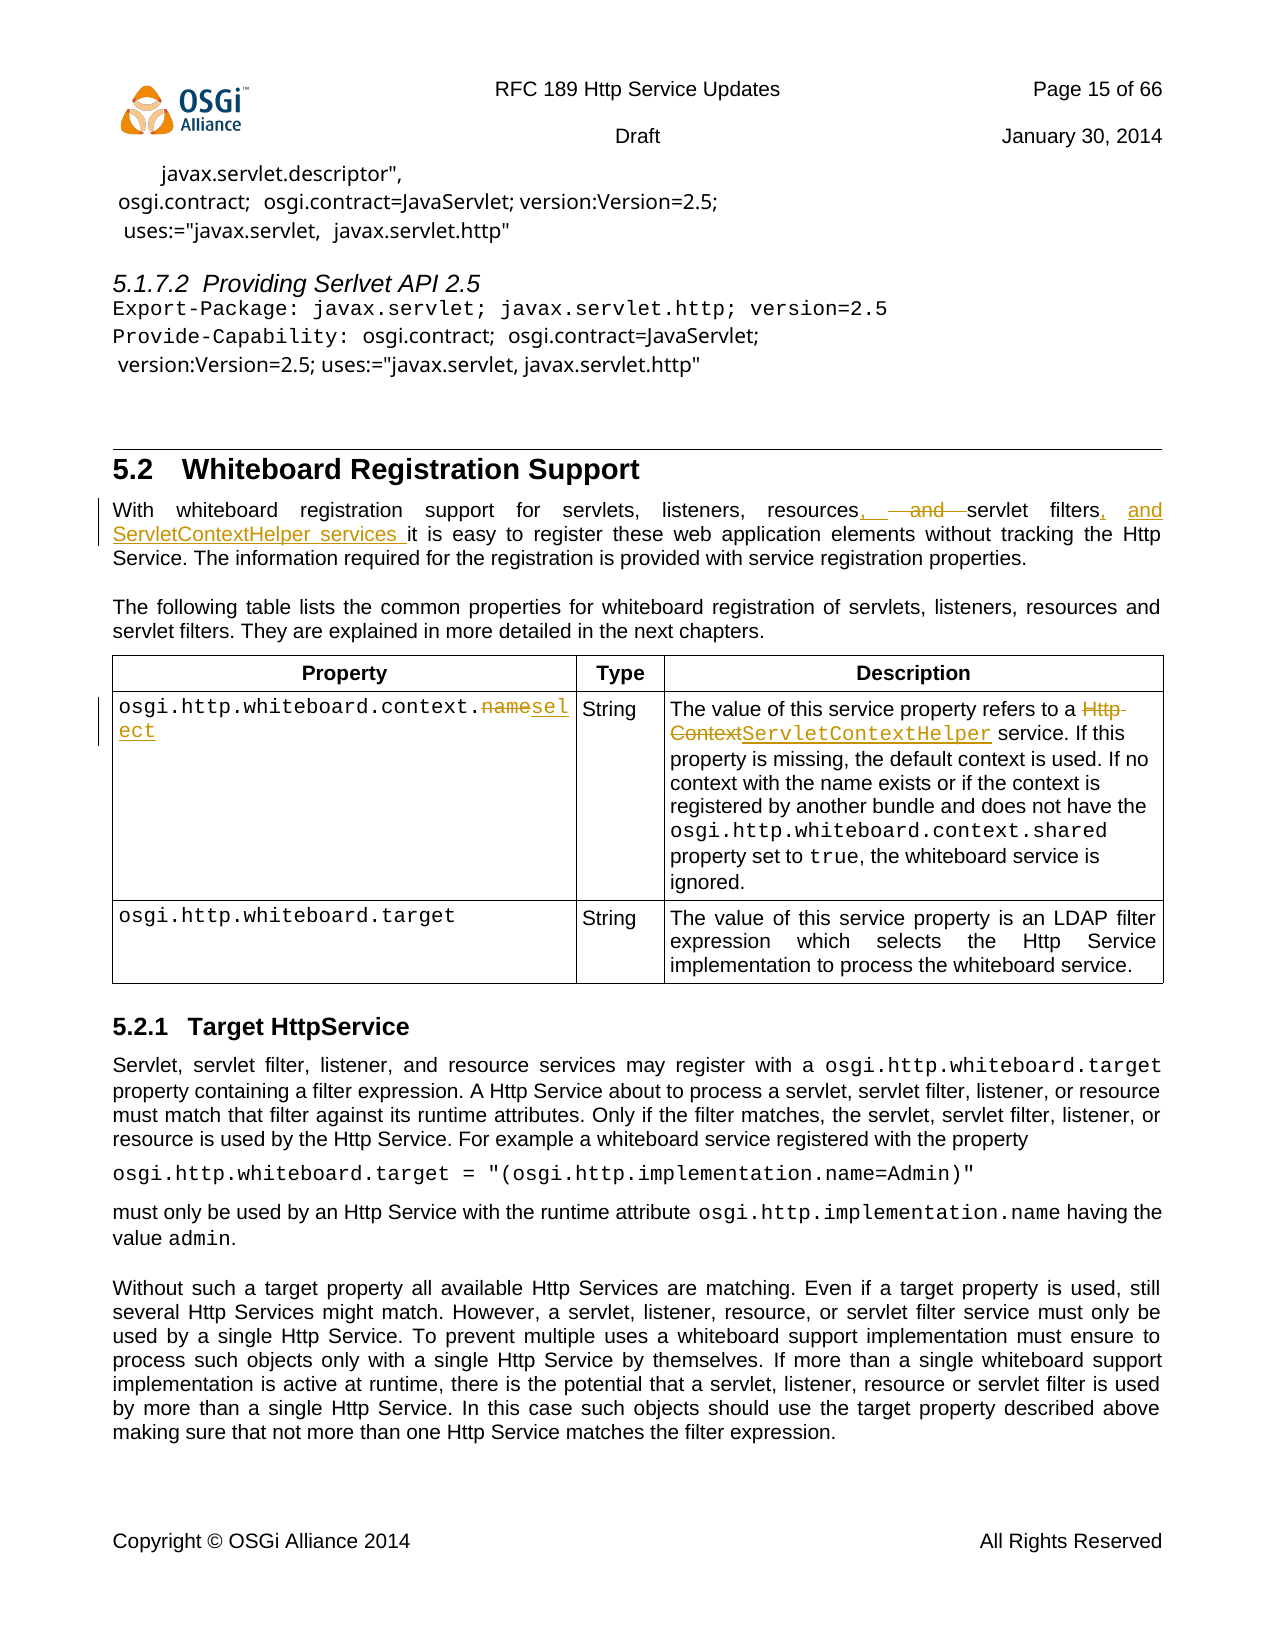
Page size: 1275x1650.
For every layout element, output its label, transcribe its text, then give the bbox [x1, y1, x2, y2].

text Without such a target property all available Http Services are matching. Even if a target property is used, still several Http Services might match. However, a servlet, listener, resource, or servlet filter service must only be used by a single Http Service. To prevent multiple uses a whiteboard support implementation must ensure to process such objects only with a single Http Service by themselves. If more than a single whiteboard support implementation is active at runtime, there is the potential that a servlet, listener, resource or servlet filter is used by more than a single Http Service. In this case such objects should use the target property described above making sure that not more than one Http Service matches the filter expression. [112, 1276, 1162, 1444]
subtitle Providing Serlvet API 2.5 [112, 269, 1162, 298]
text With whiteboard registration support for servlets, listeners, resources, servlet filters, and ServletContextHelper services it is easy to register these web application elements without tracking the Http Service. The information required for the registration is provided with service registration properties. [112, 498, 1162, 570]
table_header Description [665, 656, 1163, 691]
subtitle Target HttpService [112, 1012, 1162, 1041]
text The following table lists the common properties for whiteboard registration of servlets, listeners, resources and servlet filters. They are explained in more detailed in the next chapters. [112, 595, 1162, 643]
text Provide-Capability: osgi.contract; osgi.contract=JavaServlet; [112, 322, 1162, 350]
table_header Type [577, 656, 664, 691]
picture [113, 78, 257, 142]
text osgi.http.whiteboard.target = "(osgi.http.implementation.name=Admin)" [112, 1163, 1162, 1187]
table_cell The value of this service property refers to a ServletContextHelper service. If this property is missing, the default context is used. If no context with the name exists or if the context is registered by another bundle and does not have the osgi.http.whiteboard.context.shared property set to true, the whiteboard service is ignored. [665, 692, 1163, 899]
table_cell osgi.http.whiteboard.target [113, 901, 576, 983]
text version:Version=2.5; uses:="javax.servlet, javax.servlet.http" [112, 350, 1162, 379]
text javax.servlet.descriptor", [112, 159, 1162, 187]
subtitle Whiteboard Registration Support [112, 450, 1162, 485]
table_cell String [577, 692, 664, 899]
text osgi.contract; osgi.contract=JavaServlet; version:Version=2.5; [112, 187, 1162, 216]
table_cell String [577, 901, 664, 983]
text Export-Package: javax.servlet; javax.servlet.http; version=2.5 [112, 298, 1162, 322]
table_cell osgi.http.whiteboard.context.select [113, 692, 576, 899]
table_header Property [113, 656, 576, 691]
text uses:="javax.servlet, javax.servlet.http" [112, 216, 1162, 244]
table_cell The value of this service property is an LDAP filter expression which selects the Http Service implementation to process the whiteboard service. [665, 901, 1163, 983]
text Servlet, servlet filter, listener, and resource services may register with a osgi.http.whiteboard.target property containing a filter expression. A Http Service about to process a servlet, servlet filter, listener, or resource must match that filter against its runtime attributes. Only if the filter matches, the servlet, servlet filter, listener, or resource is used by the Http Service. For example a whiteboard service registered with the property [112, 1053, 1162, 1151]
text must only be used by an Http Service with the runtime attribute osgi.http.implementation.name having the value admin. [112, 1199, 1162, 1251]
